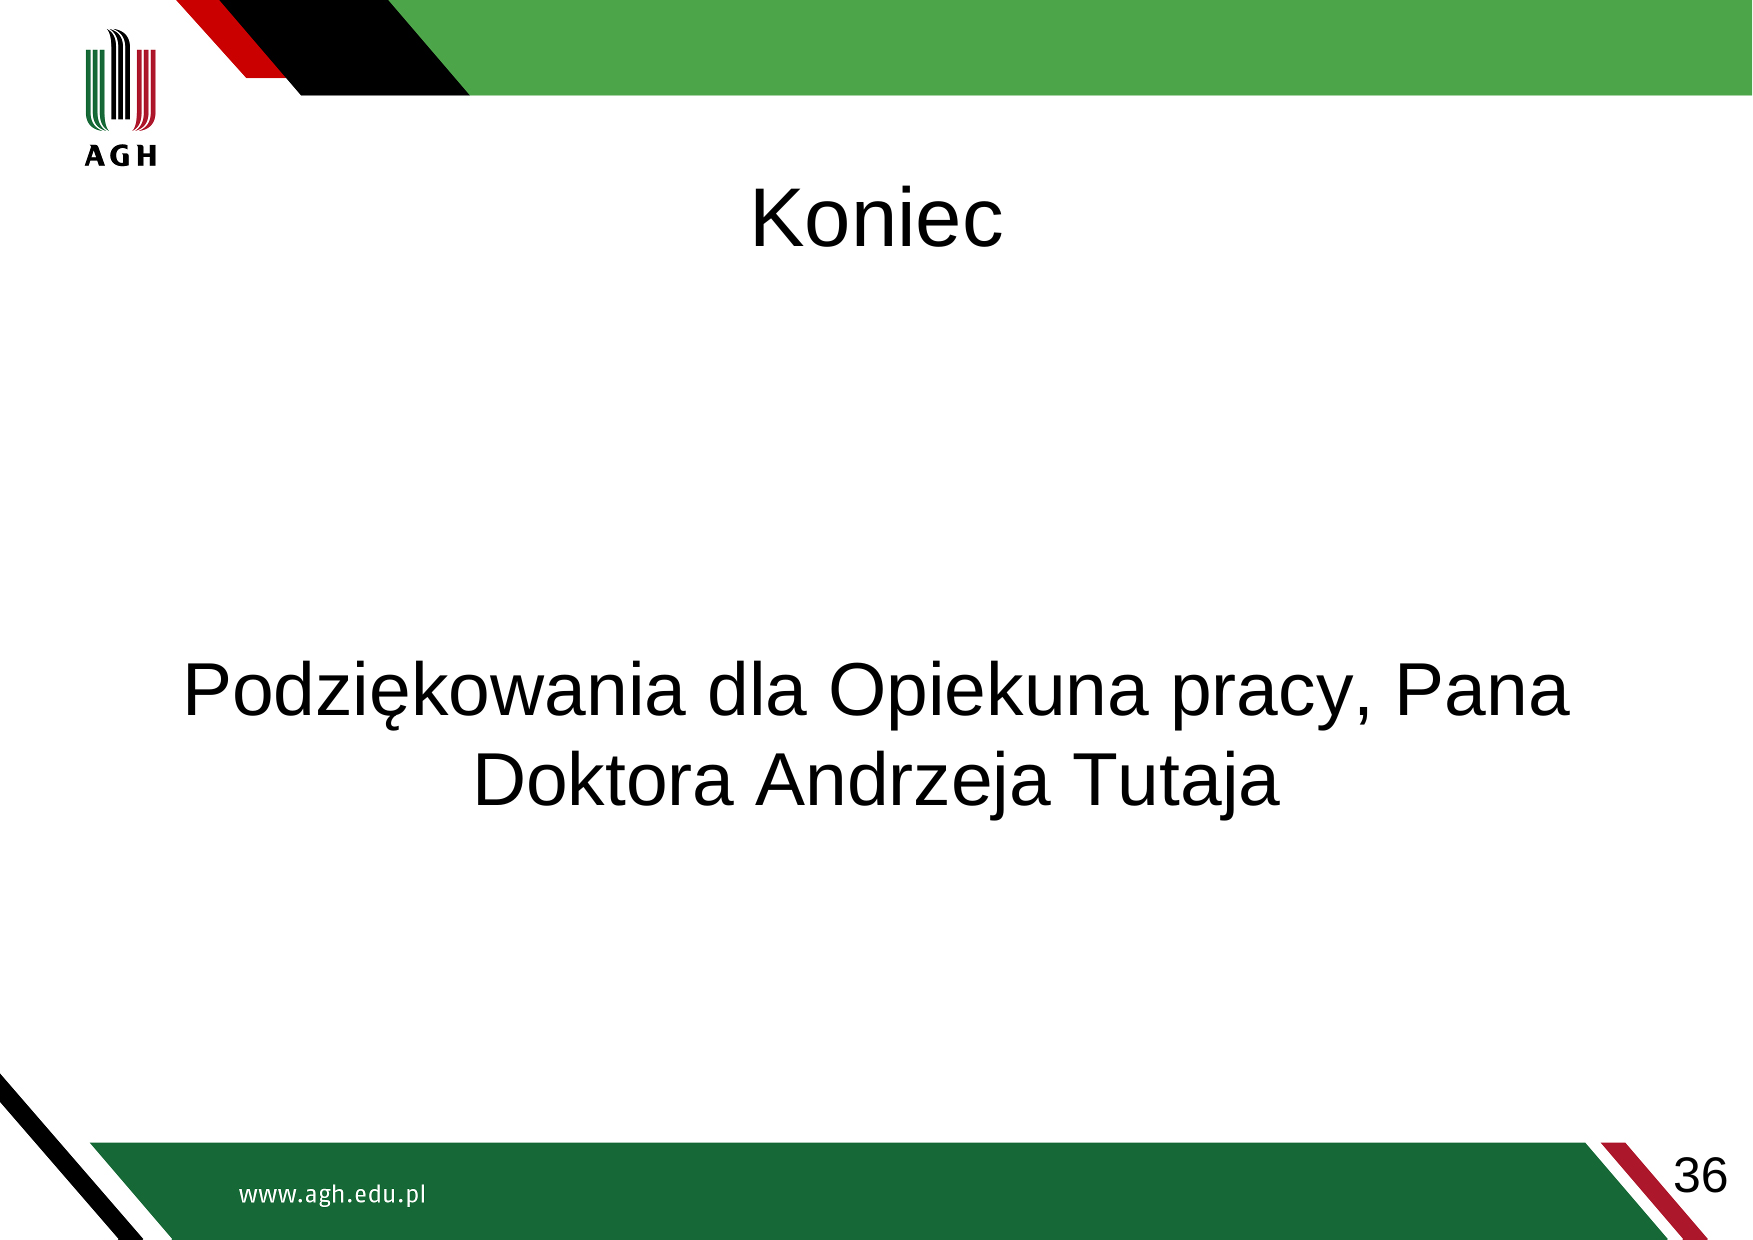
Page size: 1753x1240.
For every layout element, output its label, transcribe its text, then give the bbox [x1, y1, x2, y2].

subtitle Podziękowania dla Opiekuna pracy, Pana Doktora Andrzeja Tutaja [131, 358, 1622, 1103]
picture [0, 0, 1753, 1240]
title Koniec [131, 110, 1622, 317]
